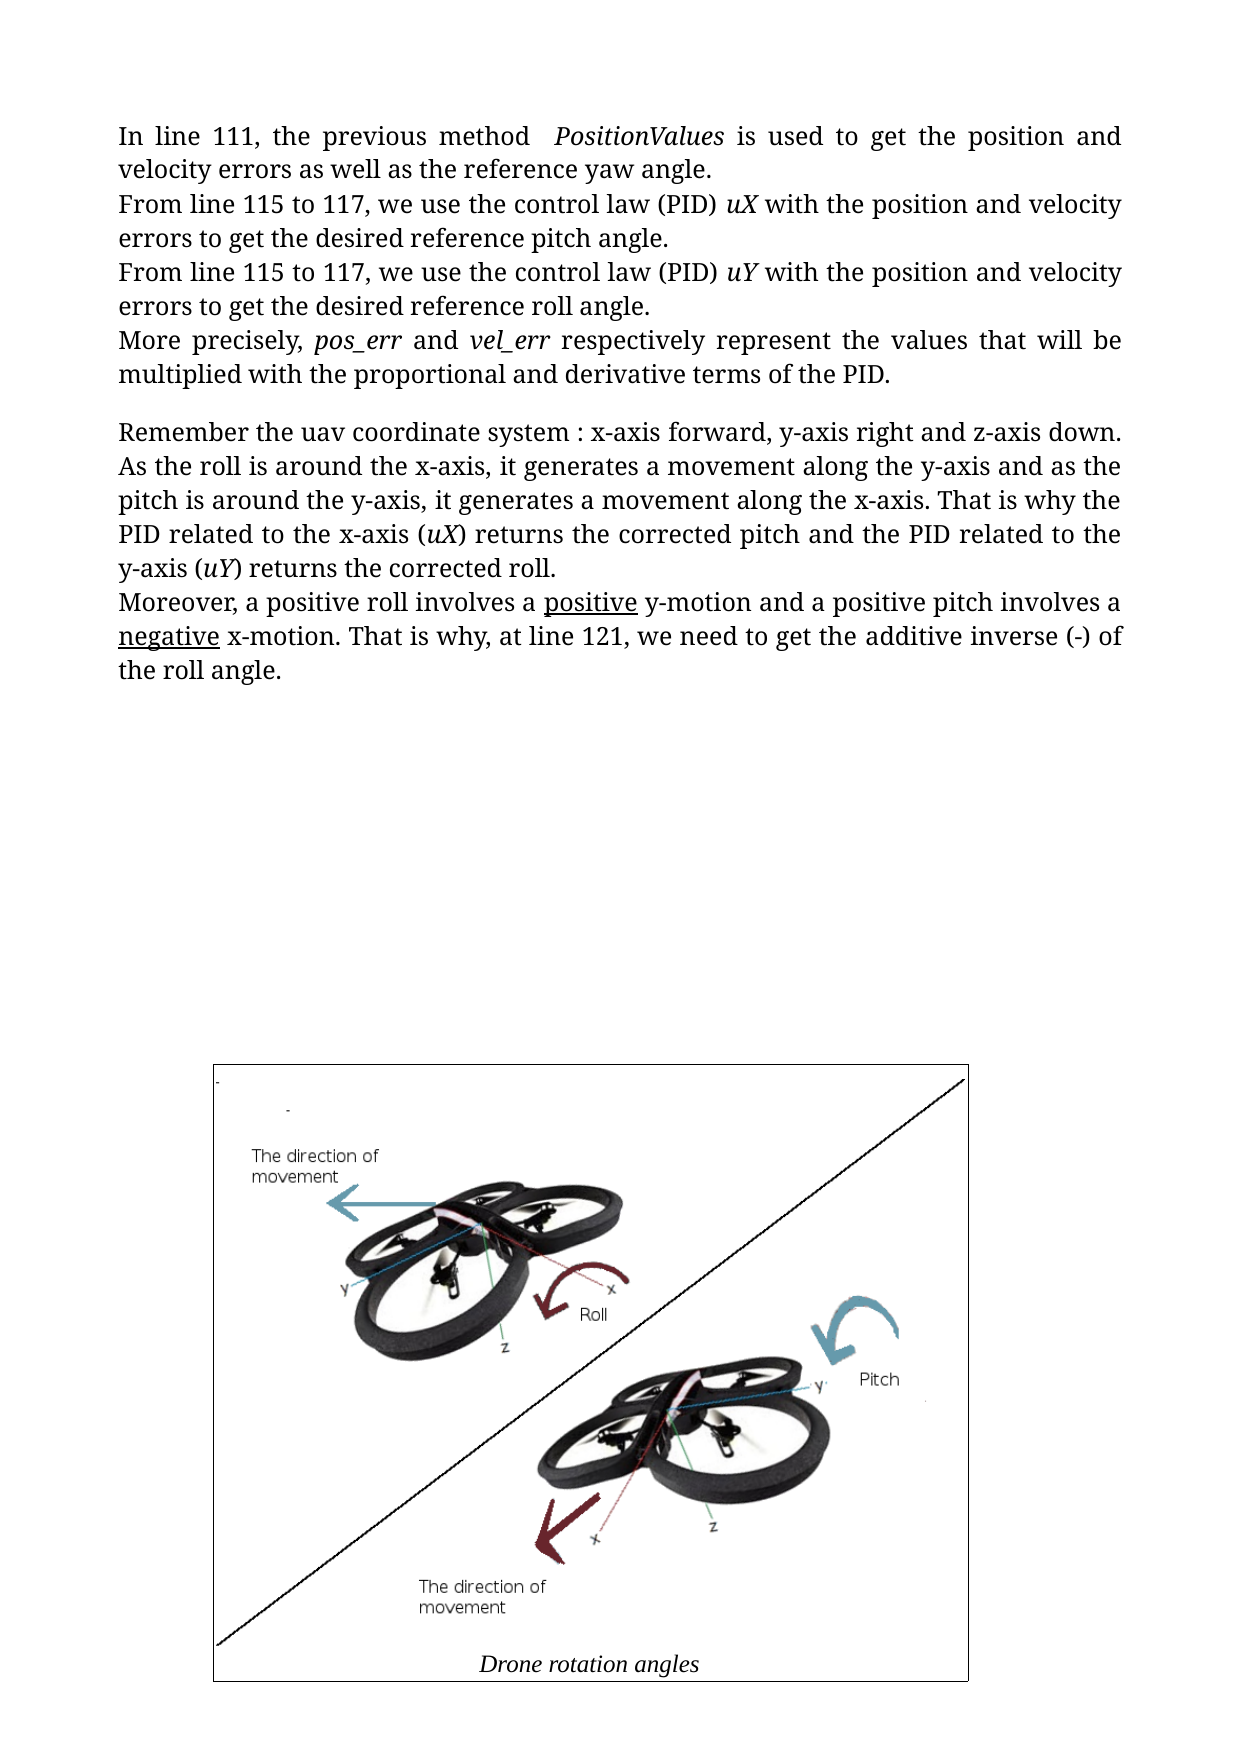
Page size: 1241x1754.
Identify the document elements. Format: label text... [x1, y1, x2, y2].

picture [216, 1079, 965, 1649]
text From line 115 to 117, we use the control law (PID) uY with the position and velocity errors to get the desired reference roll angle. [118, 254, 1122, 322]
text Drone rotation angles [216, 1649, 965, 1678]
text In line 111, the previous method PositionValues is used to get the position and velocity errors as well as the reference yaw angle. [118, 118, 1122, 186]
text From line 115 to 117, we use the control law (PID) uX with the position and velocity errors to get the desired reference pitch angle. [118, 186, 1122, 254]
text Moreover, a positive roll involves a positive y-motion and a positive pitch involves a negative x-motion. That is why, at line 121, we need to get the additive inverse (-) of the roll angle. [118, 584, 1122, 687]
text More precisely, pos_err and vel_err respectively represent the values that will be multiplied with the proportional and derivative terms of the PID. [118, 322, 1122, 391]
text Remember the uav coordinate system : x-axis forward, y-axis right and z-axis down. As the roll is around the x-axis, it generates a movement along the y-axis and as the pitch is around the y-axis, it generates a movement along the x-axis. That is why the PID related to the x-axis (uX) returns the corrected pitch and the PID related to the y-axis (uY) returns the corrected roll. [118, 414, 1122, 584]
